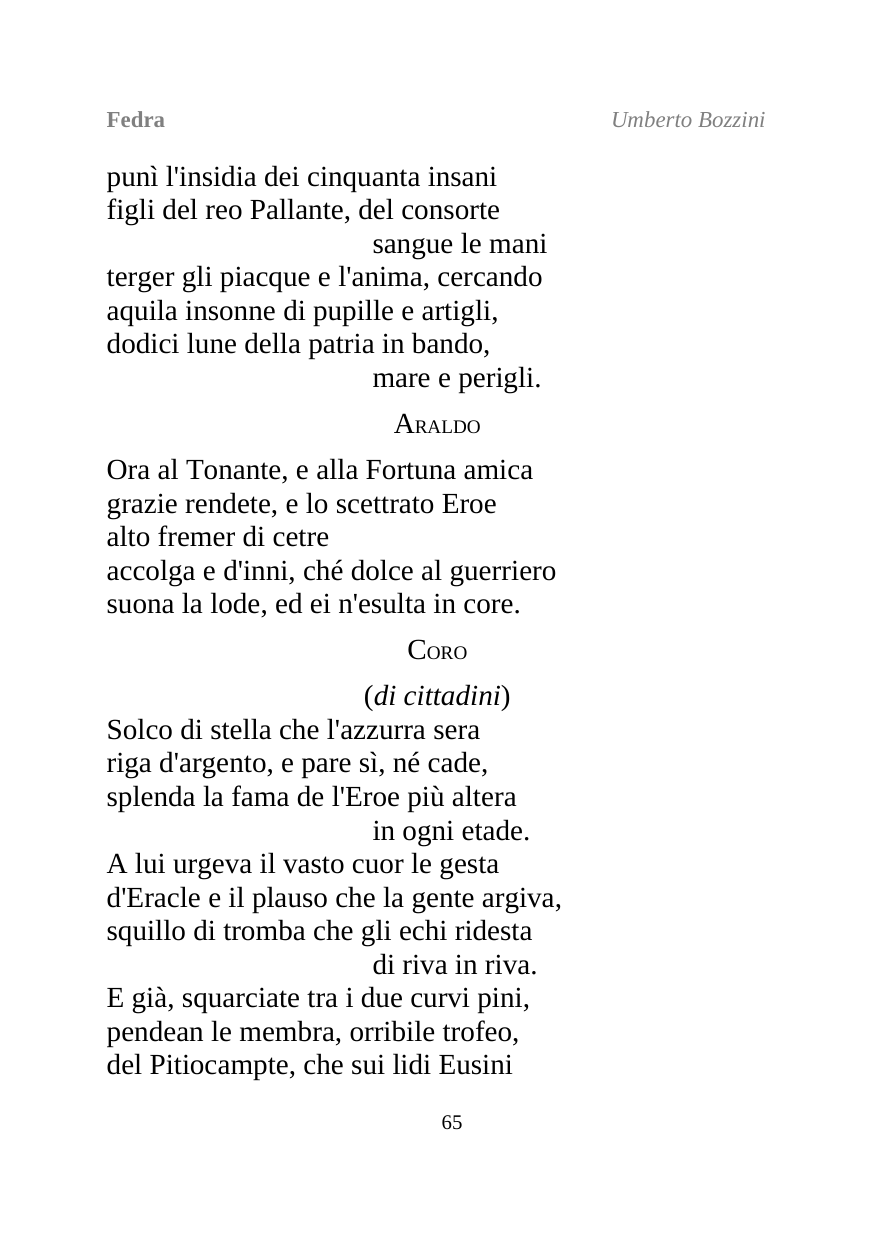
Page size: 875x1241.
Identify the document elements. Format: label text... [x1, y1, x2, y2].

text di riva in riva. [106, 947, 768, 980]
text (di cittadini) [106, 678, 768, 712]
text mare e perigli. [106, 360, 768, 394]
text punì l'insidia dei cinquanta insani figli del reo Pallante, del consorte [106, 159, 768, 226]
text E già, squarciate tra i due curvi pini, pendean le membra, orribile trofeo, del Pitiocampte, che sui lidi Eusini [106, 980, 768, 1081]
text sangue le mani terger gli piacque e l'anima, cercando aquila insonne di pupille e artigli, dodici lune della patria in bando, [106, 226, 768, 360]
text A lui urgeva il vasto cuor le gesta d'Eracle e il plauso che la gente argiva, squillo di tromba che gli echi ridesta [106, 846, 768, 947]
text Ora al Tonante, e alla Fortuna amica grazie rendete, e lo scettrato Eroe alto fremer di cetre accolga e d'inni, ché dolce al guerriero suona la lode, ed ei n'esulta in core. [106, 452, 768, 620]
text Coro [106, 632, 768, 666]
text Araldo [106, 406, 768, 440]
text Solco di stella che l'azzurra sera riga d'argento, e pare sì, né cade, splenda la fama de l'Eroe più altera [106, 712, 768, 813]
text in ogni etade. [106, 813, 768, 846]
